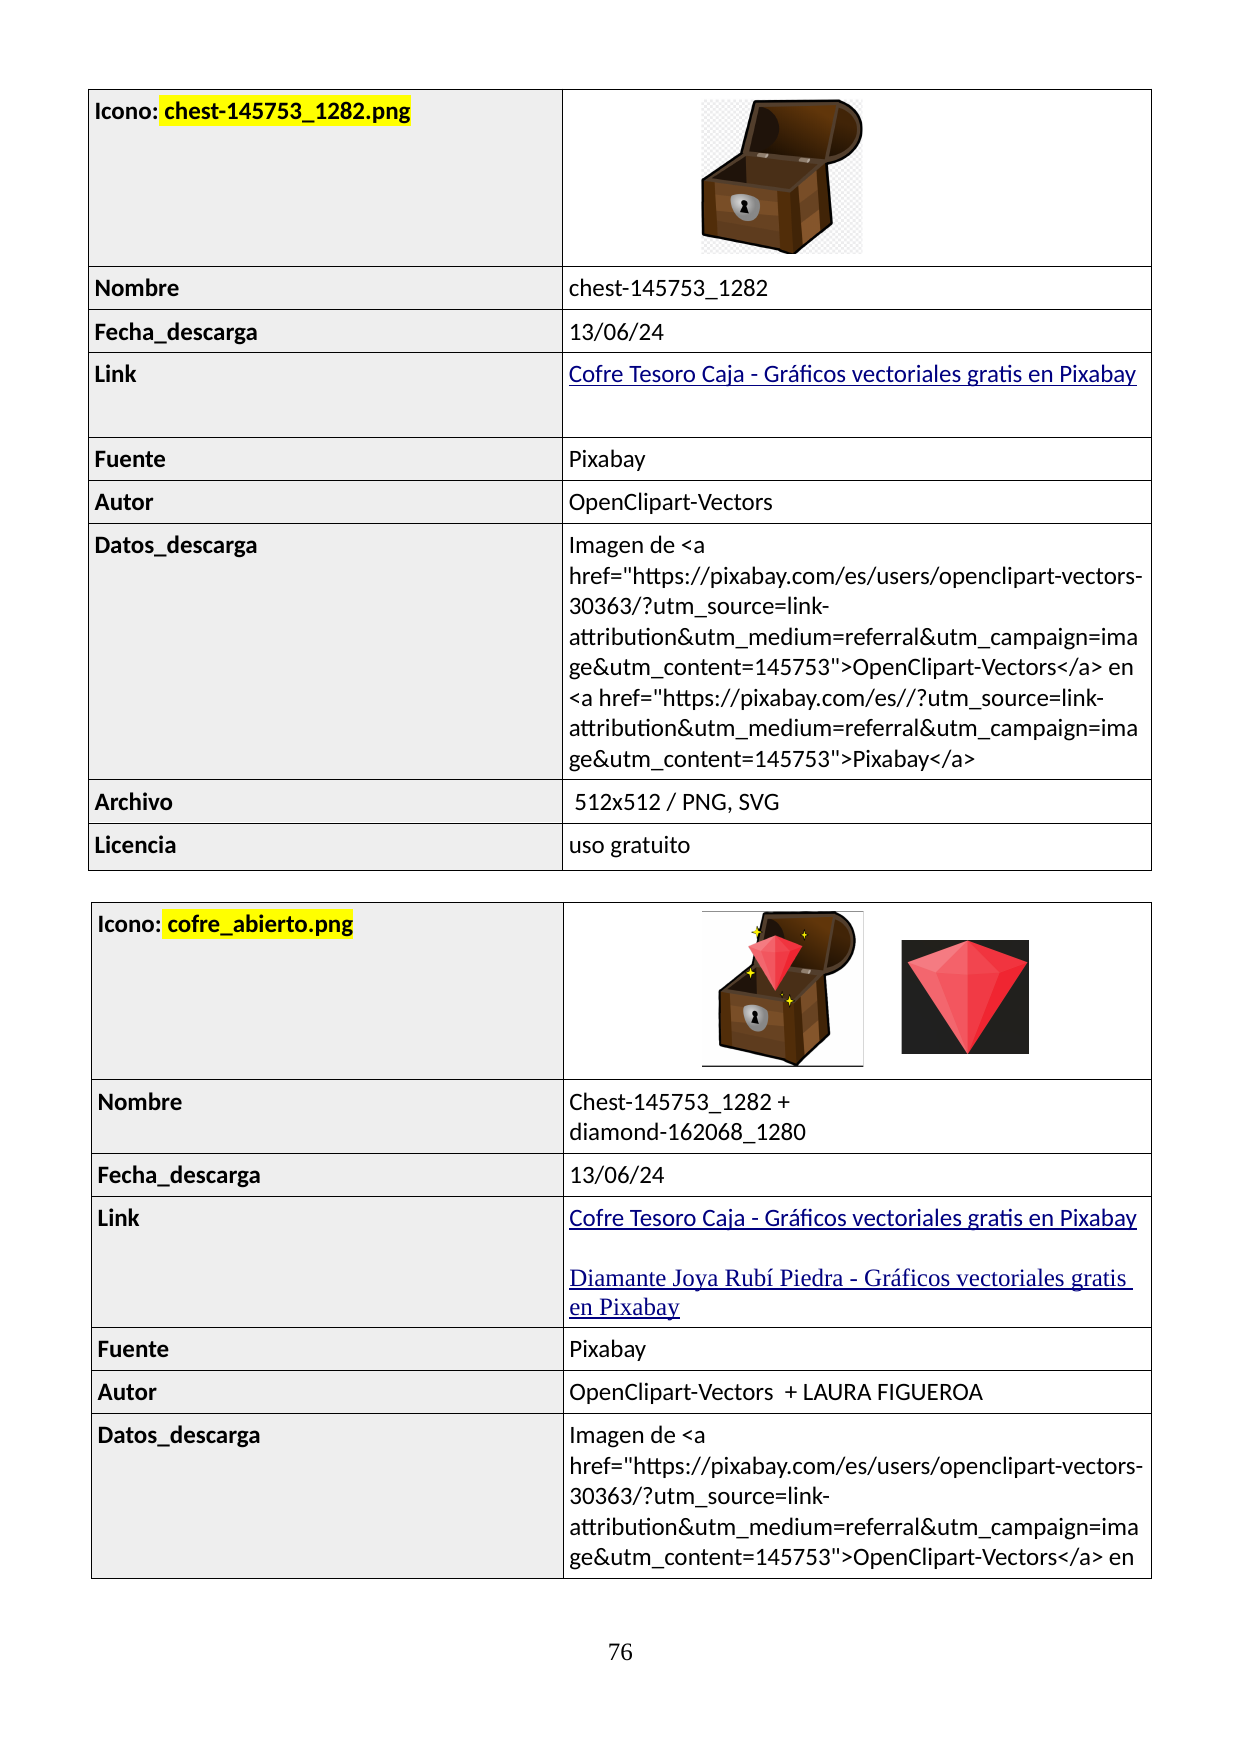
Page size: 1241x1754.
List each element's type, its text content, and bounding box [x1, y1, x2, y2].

table_cell Nombre [92, 1080, 563, 1153]
picture [702, 911, 864, 1067]
table_cell Pixabay [563, 438, 1151, 480]
table_cell Archivo [89, 780, 562, 822]
table_header [564, 903, 1151, 1079]
table_header Icono: chest-145753_1282.png [89, 90, 562, 266]
table_cell Imagen de <a href="https://pixabay.com/es/users/openclipart-vectors-30363/?utm_source=link-attribution&utm_medium=referral&utm_campaign=image&utm_content=145753">OpenClipart-Vectors</a> en <a href="https://pixabay.com/es//?utm_source=link-attribution&utm_medium=referral&utm_campaign=image&utm_content=145753">Pixabay</a> [563, 524, 1151, 779]
table_cell uso gratuito [563, 824, 1151, 870]
table_header [563, 90, 1151, 266]
table_cell Imagen de <a href="https://pixabay.com/es/users/openclipart-vectors-30363/?utm_source=link-attribution&utm_medium=referral&utm_campaign=image&utm_content=145753">OpenClipart-Vectors</a> en [564, 1414, 1151, 1578]
table_cell Fecha_descarga [89, 310, 562, 352]
table_cell Fuente [92, 1328, 563, 1370]
table_cell Autor [89, 481, 562, 523]
table_cell Link [89, 353, 562, 437]
table_cell Fuente [89, 438, 562, 480]
table_cell OpenClipart-Vectors + LAURA FIGUEROA [564, 1371, 1151, 1413]
table_cell 512x512 / PNG, SVG [563, 780, 1151, 822]
table_cell 13/06/24 [564, 1154, 1151, 1196]
table_cell Cofre Tesoro Caja - Gráficos vectoriales gratis en Pixabay Diamante Joya Rubí Piedra - Gráficos vectoriales gratis en Pixabay [564, 1197, 1151, 1327]
picture [701, 98, 863, 254]
table_cell chest-145753_1282 [563, 267, 1151, 309]
table_cell Link [92, 1197, 563, 1327]
table_cell Datos_descarga [92, 1414, 563, 1578]
picture [901, 940, 1029, 1054]
table_cell Autor [92, 1371, 563, 1413]
table_header Icono: cofre_abierto.png [92, 903, 563, 1079]
table_cell Fecha_descarga [92, 1154, 563, 1196]
table_cell Nombre [89, 267, 562, 309]
table_cell OpenClipart-Vectors [563, 481, 1151, 523]
table_cell 13/06/24 [563, 310, 1151, 352]
table_cell Datos_descarga [89, 524, 562, 779]
table_cell Pixabay [564, 1328, 1151, 1370]
table_cell Chest-145753_1282 + diamond-162068_1280 [564, 1080, 1151, 1153]
table_cell Licencia [89, 824, 562, 870]
table_cell Cofre Tesoro Caja - Gráficos vectoriales gratis en Pixabay [563, 353, 1151, 437]
